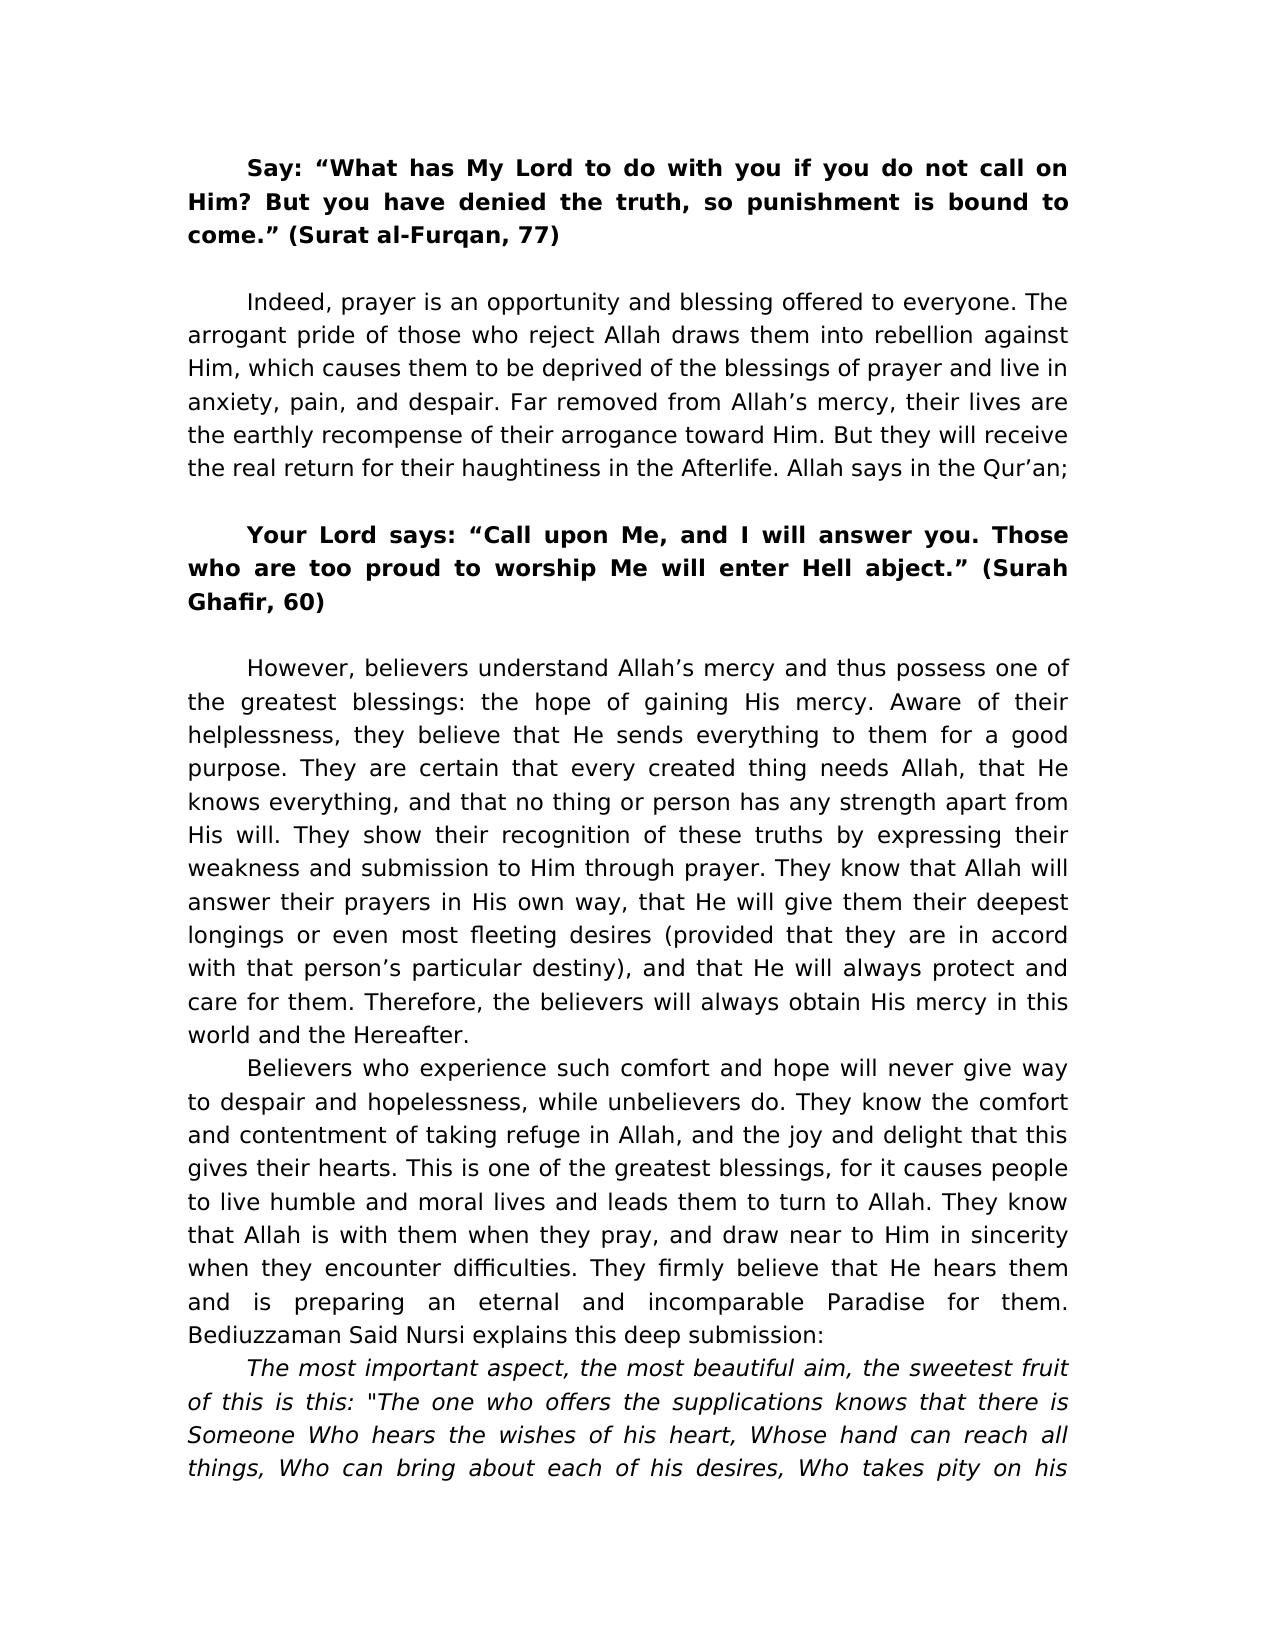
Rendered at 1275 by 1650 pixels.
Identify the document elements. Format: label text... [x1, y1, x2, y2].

text However, believers understand Allah’s mercy and thus possess one of the greatest blessings: the hope of gaining His mercy. Aware of their helplessness, they believe that He sends everything to them for a good purpose. They are certain that every created thing needs Allah, that He knows everything, and that no thing or person has any strength apart from His will. They show their recognition of these truths by expressing their weakness and submission to Him through prayer. They know that Allah will answer their prayers in His own way, that He will give them their deepest longings or even most fleeting desires (provided that they are in accord with that person’s particular destiny), and that He will always protect and care for them. Therefore, the believers will always obtain His mercy in this world and the Hereafter. [187, 650, 1070, 1050]
text Indeed, prayer is an opportunity and blessing offered to everyone. The arrogant pride of those who reject Allah draws them into rebellion against Him, which causes them to be deprived of the blessings of prayer and live in anxiety, pain, and despair. Far removed from Allah’s mercy, their lives are the earthly recompense of their arrogance toward Him. But they will receive the real return for their haughtiness in the Afterlife. Allah says in the Qur’an; [187, 283, 1070, 483]
text Your Lord says: “Call upon Me, and I will answer you. Those who are too proud to worship Me will enter Hell abject.” (Surah Ghafir, 60) [187, 517, 1070, 617]
text The most important aspect, the most beautiful aim, the sweetest fruit of this is this: "The one who offers the supplications knows that there is Someone Who hears the wishes of his heart, Whose hand can reach all things, Who can bring about each of his desires, Who takes pity on his [187, 1350, 1070, 1483]
text Say: “What has My Lord to do with you if you do not call on Him? But you have denied the truth, so punishment is bound to come.” (Surat al-Furqan, 77) [187, 150, 1070, 250]
text Believers who experience such comfort and hope will never give way to despair and hopelessness, while unbelievers do. They know the comfort and contentment of taking refuge in Allah, and the joy and delight that this gives their hearts. This is one of the greatest blessings, for it causes people to live humble and moral lives and leads them to turn to Allah. They know that Allah is with them when they pray, and draw near to Him in sincerity when they encounter difficulties. They firmly believe that He hears them and is preparing an eternal and incomparable Paradise for them. Bediuzzaman Said Nursi explains this deep submission: [187, 1050, 1070, 1350]
